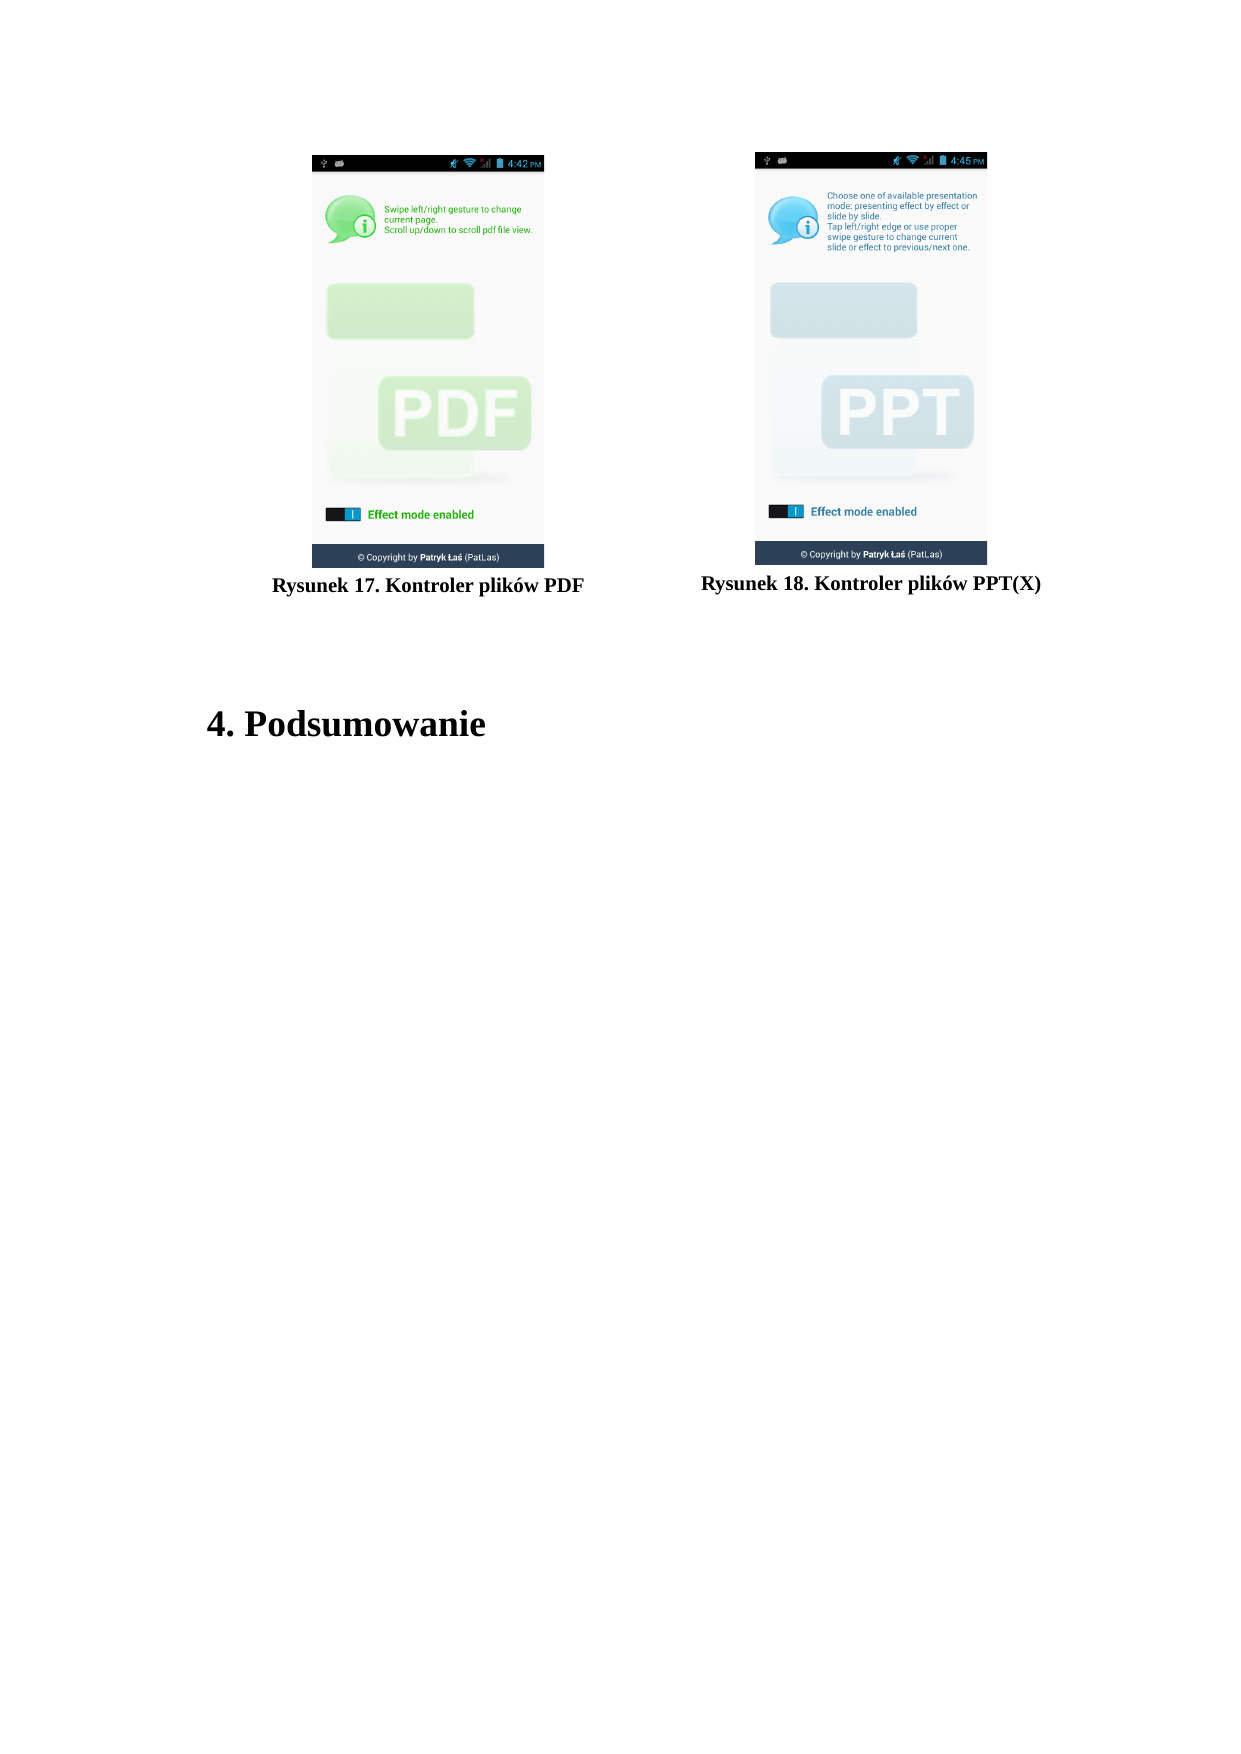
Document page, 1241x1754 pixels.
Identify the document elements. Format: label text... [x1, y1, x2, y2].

picture [755, 152, 988, 565]
picture [312, 155, 545, 568]
table_header Rysunek 17. Kontroler plików PDF [207, 148, 649, 633]
table_header Rysunek 18. Kontroler plików PPT(X) [650, 148, 1093, 633]
subtitle 4. Podsumowanie [207, 701, 1093, 744]
